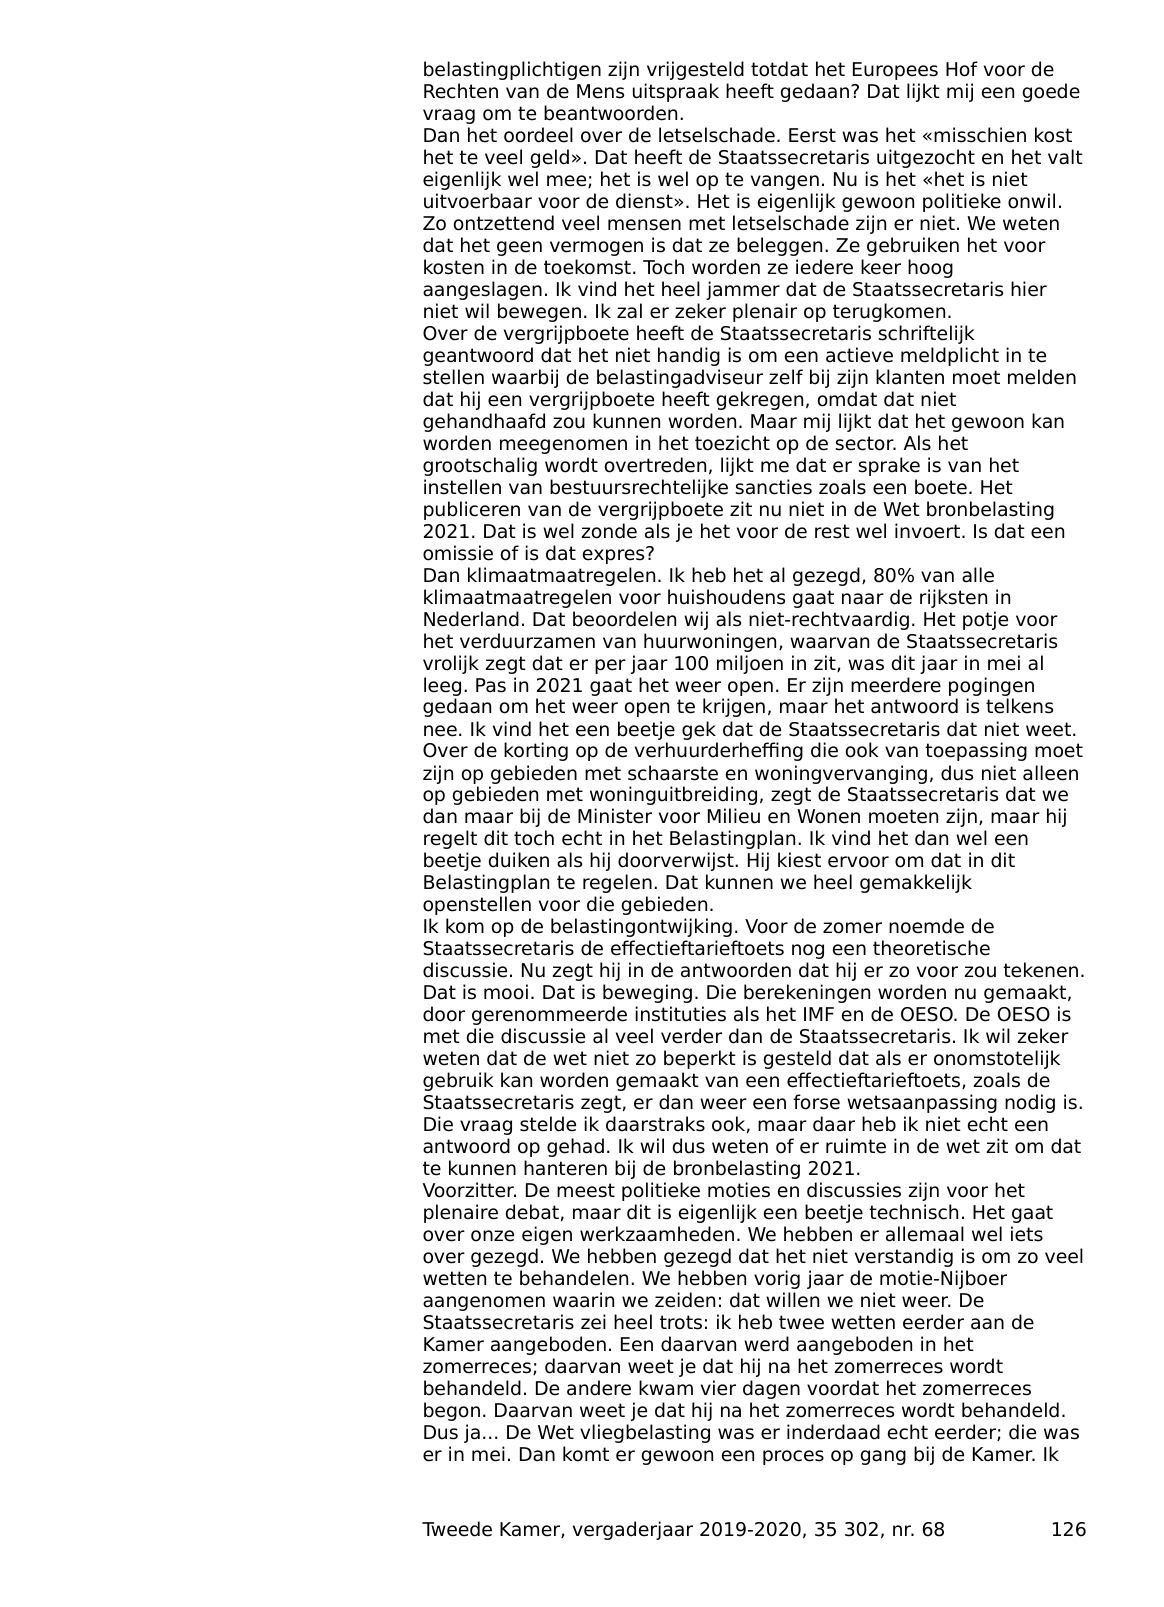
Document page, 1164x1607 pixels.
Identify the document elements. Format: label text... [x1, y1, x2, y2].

text Ik kom op de belastingontwijking. Voor de zomer noemde de Staatssecretaris de effectieftarieftoets nog een theoretische discussie. Nu zegt hij in de antwoorden dat hij er zo voor zou tekenen. Dat is mooi. Dat is beweging. Die berekeningen worden nu gemaakt, door gerenommeerde instituties als het IMF en de OESO. De OESO is met die discussie al veel verder dan de Staatssecretaris. Ik wil zeker weten dat de wet niet zo beperkt is gesteld dat als er onomstotelijk gebruik kan worden gemaakt van een effectieftarieftoets, zoals de Staatssecretaris zegt, er dan weer een forse wetsaanpassing nodig is. Die vraag stelde ik daarstraks ook, maar daar heb ik niet echt een antwoord op gehad. Ik wil dus weten of er ruimte in de wet zit om dat te kunnen hanteren bij de bronbelasting 2021. [422, 916, 1087, 1180]
text Over de vergrijpboete heeft de Staatssecretaris schriftelijk geantwoord dat het niet handig is om een actieve meldplicht in te stellen waarbij de belastingadviseur zelf bij zijn klanten moet melden dat hij een vergrijpboete heeft gekregen, omdat dat niet gehandhaafd zou kunnen worden. Maar mij lijkt dat het gewoon kan worden meegenomen in het toezicht op de sector. Als het grootschalig wordt overtreden, lijkt me dat er sprake is van het instellen van bestuursrechtelijke sancties zoals een boete. Het publiceren van de vergrijpboete zit nu niet in de Wet bronbelasting 2021. Dat is wel zonde als je het voor de rest wel invoert. Is dat een omissie of is dat expres? [422, 323, 1087, 564]
text Dan het oordeel over de letselschade. Eerst was het «misschien kost het te veel geld». Dat heeft de Staatssecretaris uitgezocht en het valt eigenlijk wel mee; het is wel op te vangen. Nu is het «het is niet uitvoerbaar voor de dienst». Het is eigenlijk gewoon politieke onwil. Zo ontzettend veel mensen met letselschade zijn er niet. We weten dat het geen vermogen is dat ze beleggen. Ze gebruiken het voor kosten in de toekomst. Toch worden ze iedere keer hoog aangeslagen. Ik vind het heel jammer dat de Staatssecretaris hier niet wil bewegen. Ik zal er zeker plenair op terugkomen. [422, 125, 1087, 323]
text Dan klimaatmaatregelen. Ik heb het al gezegd, 80% van alle klimaatmaatregelen voor huishoudens gaat naar de rijksten in Nederland. Dat beoordelen wij als niet-rechtvaardig. Het potje voor het verduurzamen van huurwoningen, waarvan de Staatssecretaris vrolijk zegt dat er per jaar 100 miljoen in zit, was dit jaar in mei al leeg. Pas in 2021 gaat het weer open. Er zijn meerdere pogingen gedaan om het weer open te krijgen, maar het antwoord is telkens nee. Ik vind het een beetje gek dat de Staatssecretaris dat niet weet. [422, 564, 1087, 740]
text Voorzitter. De meest politieke moties en discussies zijn voor het plenaire debat, maar dit is eigenlijk een beetje technisch. Het gaat over onze eigen werkzaamheden. We hebben er allemaal wel iets over gezegd. We hebben gezegd dat het niet verstandig is om zo veel wetten te behandelen. We hebben vorig jaar de motie-Nijboer aangenomen waarin we zeiden: dat willen we niet weer. De Staatssecretaris zei heel trots: ik heb twee wetten eerder aan de Kamer aangeboden. Een daarvan werd aangeboden in het zomerreces; daarvan weet je dat hij na het zomerreces wordt behandeld. De andere kwam vier dagen voordat het zomerreces begon. Daarvan weet je dat hij na het zomerreces wordt behandeld. Dus ja... De Wet vliegbelasting was er inderdaad echt eerder; die was er in mei. Dan komt er gewoon een proces op gang bij de Kamer. Ik [422, 1180, 1087, 1466]
text belastingplichtigen zijn vrijgesteld totdat het Europees Hof voor de Rechten van de Mens uitspraak heeft gedaan? Dat lijkt mij een goede vraag om te beantwoorden. [422, 59, 1087, 125]
text Over de korting op de verhuurderheffing die ook van toepassing moet zijn op gebieden met schaarste en woningvervanging, dus niet alleen op gebieden met woninguitbreiding, zegt de Staatssecretaris dat we dan maar bij de Minister voor Milieu en Wonen moeten zijn, maar hij regelt dit toch echt in het Belastingplan. Ik vind het dan wel een beetje duiken als hij doorverwijst. Hij kiest ervoor om dat in dit Belastingplan te regelen. Dat kunnen we heel gemakkelijk openstellen voor die gebieden. [422, 740, 1087, 916]
